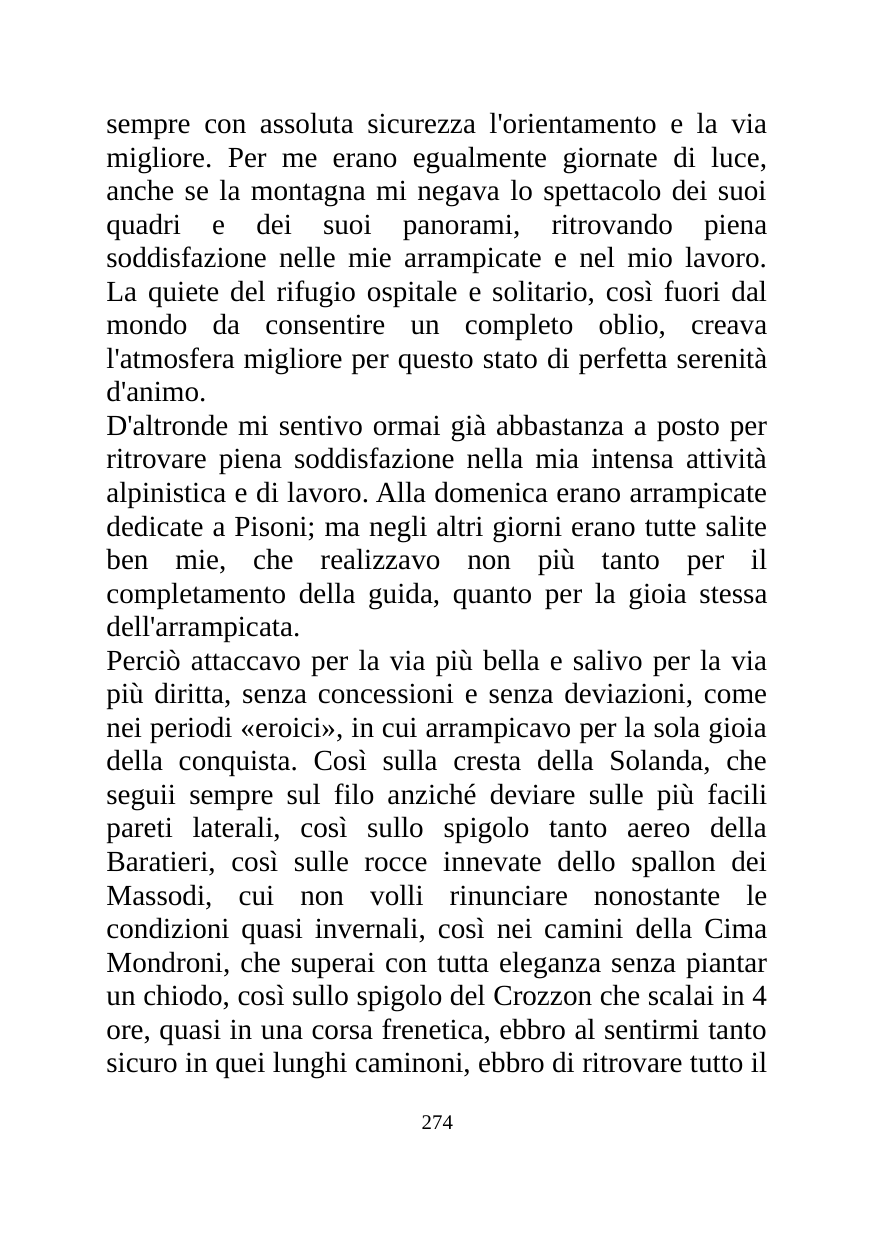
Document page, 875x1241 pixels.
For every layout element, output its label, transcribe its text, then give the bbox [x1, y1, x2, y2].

text sempre con assoluta sicurezza l'orientamento e la via migliore. Per me erano egualmente giornate di luce, anche se la montagna mi negava lo spettacolo dei suoi quadri e dei suoi panorami, ritrovando piena soddisfazione nelle mie arrampicate e nel mio lavoro. La quiete del rifugio ospitale e solitario, così fuori dal mondo da consentire un completo oblio, creava l'atmosfera migliore per questo stato di perfetta serenità d'animo. [106, 106, 768, 408]
text Perciò attaccavo per la via più bella e salivo per la via più diritta, senza concessioni e senza deviazioni, come nei periodi «eroici», in cui arrampicavo per la sola gioia della conquista. Così sulla cresta della Solanda, che seguii sempre sul filo anziché deviare sulle più facili pareti laterali, così sullo spigolo tanto aereo della Baratieri, così sulle rocce innevate dello spallon dei Massodi, cui non volli rinunciare nonostante le condizioni quasi invernali, così nei camini della Cima Mondroni, che superai con tutta eleganza senza piantar un chiodo, così sullo spigolo del Crozzon che scalai in 4 ore, quasi in una corsa frenetica, ebbro al sentirmi tanto sicuro in quei lunghi caminoni, ebbro di ritrovare tutto il [106, 643, 768, 1079]
text D'altronde mi sentivo ormai già abbastanza a posto per ritrovare piena soddisfazione nella mia intensa attività alpinistica e di lavoro. Alla domenica erano arrampicate dedicate a Pisoni; ma negli altri giorni erano tutte salite ben mie, che realizzavo non più tanto per il completamento della guida, quanto per la gioia stessa dell'arrampicata. [106, 408, 768, 643]
